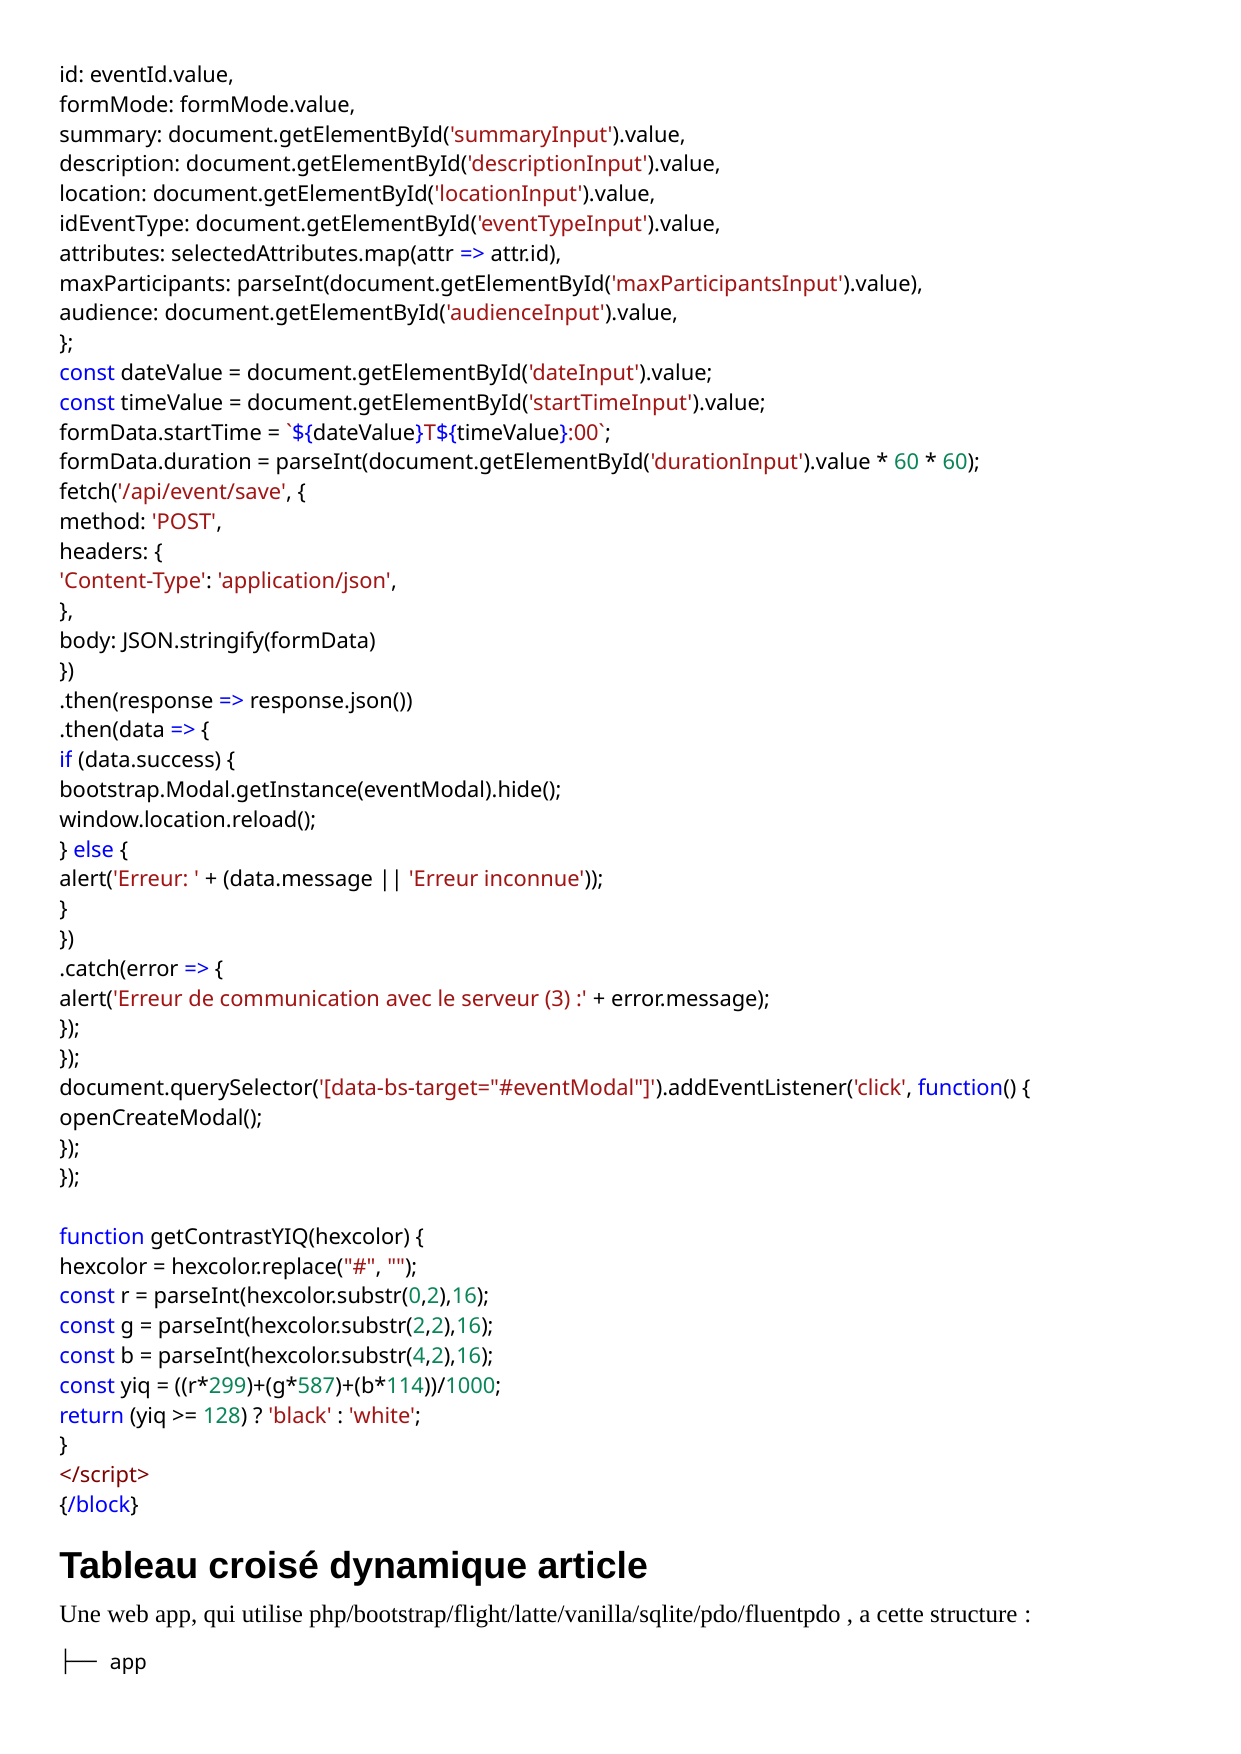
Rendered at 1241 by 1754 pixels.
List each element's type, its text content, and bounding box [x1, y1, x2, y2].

text const timeValue = document.getElementById('startTimeInput').value; [59, 387, 1181, 417]
text document.querySelector('[data-bs-target="#eventModal"]').addEventListener('click', function() { [59, 1072, 1181, 1102]
text return (yiq >= 128) ? 'black' : 'white'; [59, 1399, 1181, 1429]
text }, [59, 595, 1181, 625]
text }); [59, 1161, 1181, 1191]
text headers: { [59, 536, 1181, 566]
text formMode: formMode.value, [59, 89, 1181, 119]
text Une web app, qui utilise php/bootstrap/flight/latte/vanilla/sqlite/pdo/fluentpdo , a cette structure : [59, 1599, 1181, 1628]
subtitle Tableau croisé dynamique article [59, 1544, 1181, 1587]
text }); [59, 1132, 1181, 1161]
text audience: document.getElementById('audienceInput').value, [59, 297, 1181, 327]
text hexcolor = hexcolor.replace("#", ""); [59, 1251, 1181, 1280]
text if (data.success) { [59, 744, 1181, 774]
text } [59, 893, 1181, 923]
text summary: document.getElementById('summaryInput').value, [59, 119, 1181, 148]
text location: document.getElementById('locationInput').value, [59, 178, 1181, 208]
text idEventType: document.getElementById('eventTypeInput').value, [59, 208, 1181, 238]
text const dateValue = document.getElementById('dateInput').value; [59, 357, 1181, 387]
text .then(response => response.json()) [59, 685, 1181, 714]
text ├── app [59, 1647, 1181, 1675]
text maxParticipants: parseInt(document.getElementById('maxParticipantsInput').value), [59, 268, 1181, 297]
text } else { [59, 834, 1181, 863]
text function getContrastYIQ(hexcolor) { [59, 1221, 1181, 1251]
text alert('Erreur de communication avec le serveur (3) :' + error.message); [59, 983, 1181, 1012]
text .then(data => { [59, 714, 1181, 744]
text const r = parseInt(hexcolor.substr(0,2),16); [59, 1280, 1181, 1310]
text alert('Erreur: ' + (data.message || 'Erreur inconnue')); [59, 863, 1181, 893]
text const yiq = ((r*299)+(g*587)+(b*114))/1000; [59, 1370, 1181, 1399]
text .catch(error => { [59, 953, 1181, 983]
text window.location.reload(); [59, 804, 1181, 834]
text bootstrap.Modal.getInstance(eventModal).hide(); [59, 774, 1181, 804]
text } [59, 1429, 1181, 1459]
text }); [59, 1012, 1181, 1042]
text fetch('/api/event/save', { [59, 476, 1181, 506]
text description: document.getElementById('descriptionInput').value, [59, 148, 1181, 178]
text id: eventId.value, [59, 59, 1181, 89]
text }; [59, 327, 1181, 357]
text const b = parseInt(hexcolor.substr(4,2),16); [59, 1340, 1181, 1370]
text }) [59, 923, 1181, 953]
text openCreateModal(); [59, 1102, 1181, 1132]
text method: 'POST', [59, 506, 1181, 536]
text </script> [59, 1459, 1181, 1489]
text }) [59, 655, 1181, 685]
text {/block} [59, 1489, 1181, 1519]
text formData.duration = parseInt(document.getElementById('durationInput').value * 60 * 60); [59, 446, 1181, 476]
text 'Content-Type': 'application/json', [59, 566, 1181, 595]
text formData.startTime = `${dateValue}T${timeValue}:00`; [59, 417, 1181, 446]
text }); [59, 1042, 1181, 1072]
text body: JSON.stringify(formData) [59, 625, 1181, 655]
text attributes: selectedAttributes.map(attr => attr.id), [59, 238, 1181, 268]
text const g = parseInt(hexcolor.substr(2,2),16); [59, 1310, 1181, 1340]
